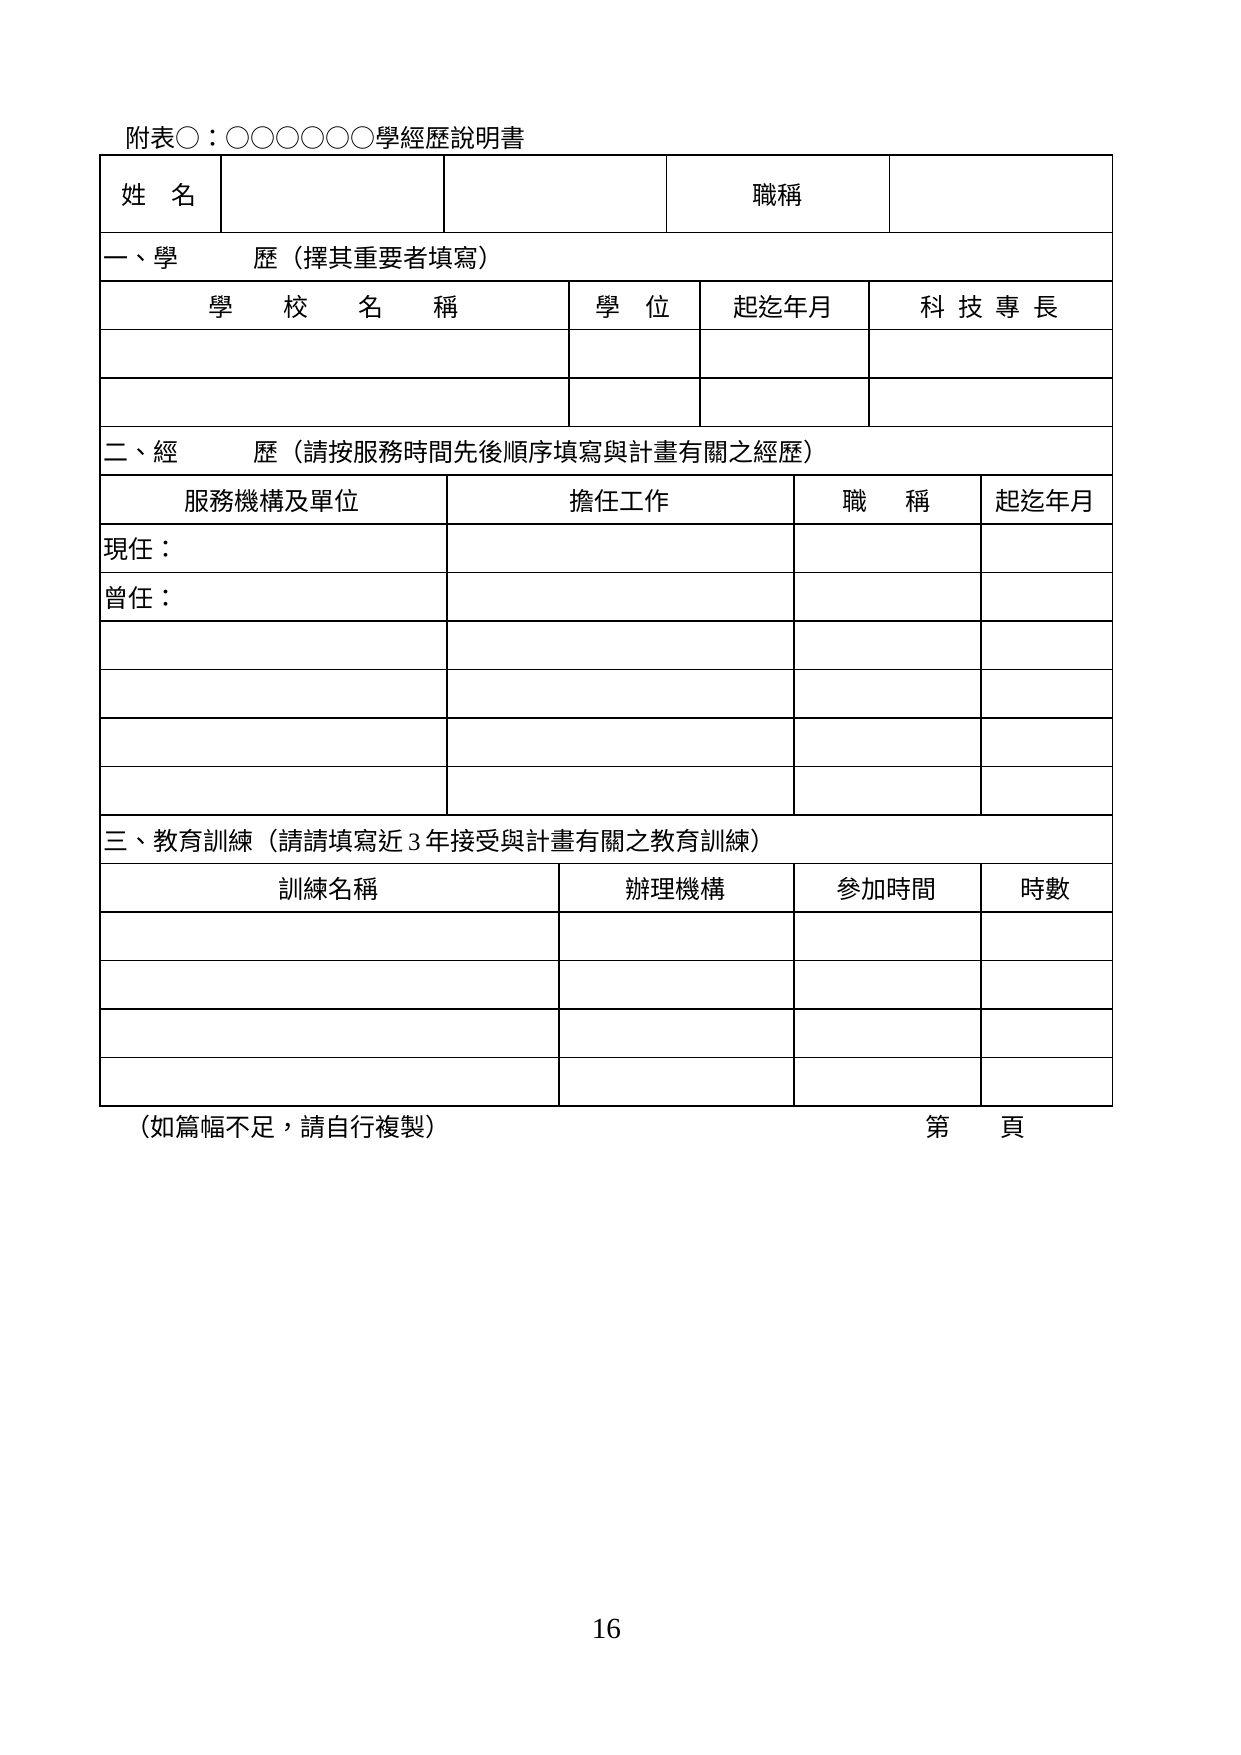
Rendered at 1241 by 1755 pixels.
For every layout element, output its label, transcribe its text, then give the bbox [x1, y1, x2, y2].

table_cell [570, 330, 699, 377]
table_cell 現任： [101, 525, 446, 571]
table_cell 科 技 專 長 [870, 282, 1112, 329]
table_cell [795, 622, 980, 668]
table_header [445, 156, 666, 232]
table_cell [795, 767, 980, 814]
table_cell [101, 913, 558, 960]
table_cell [795, 573, 980, 620]
table_cell [560, 913, 793, 960]
table_cell [560, 961, 793, 1008]
table_cell [982, 767, 1112, 814]
table_cell [101, 1010, 558, 1057]
table_cell [795, 913, 980, 960]
table_cell 三、教育訓練（請請填寫近3年接受與計畫有關之教育訓練） [101, 816, 1112, 863]
table_cell [795, 525, 980, 571]
table_cell [982, 961, 1112, 1008]
table_cell [560, 1010, 793, 1057]
text （如篇幅不足，請自行複製） 第 頁 [125, 1107, 1084, 1143]
table_cell [795, 719, 980, 766]
table_cell 擔任工作 [448, 476, 793, 523]
table_cell [870, 379, 1112, 426]
table_cell [982, 1058, 1112, 1105]
table_cell 辦理機構 [560, 864, 793, 911]
table_cell 訓練名稱 [101, 864, 558, 911]
table_cell 曾任： [101, 573, 446, 620]
table_cell [101, 330, 568, 377]
table_cell [101, 622, 446, 668]
table_cell [982, 670, 1112, 717]
table_cell [560, 1058, 793, 1105]
table_cell [101, 961, 558, 1008]
table_cell [448, 525, 793, 571]
table_cell [795, 1058, 980, 1105]
table_cell [982, 1010, 1112, 1057]
table_cell [570, 379, 699, 426]
table_cell [982, 525, 1112, 571]
table_header 姓 名 [101, 156, 220, 232]
table_cell [701, 330, 868, 377]
table_cell [795, 961, 980, 1008]
table_cell 二、經 歷（請按服務時間先後順序填寫與計畫有關之經歷） [101, 427, 1112, 474]
table_cell [448, 719, 793, 766]
table_cell 起迄年月 [982, 476, 1112, 523]
table_cell 一、學 歷（擇其重要者填寫） [101, 233, 1112, 280]
table_cell 參加時間 [795, 864, 980, 911]
table_cell [701, 379, 868, 426]
table_cell [101, 379, 568, 426]
table_cell [982, 913, 1112, 960]
table_cell 職 稱 [795, 476, 980, 523]
table_cell [101, 670, 446, 717]
table_header [222, 156, 443, 232]
table_cell 時數 [982, 864, 1112, 911]
table_cell [795, 670, 980, 717]
table_cell [982, 622, 1112, 668]
table_cell 學 位 [570, 282, 699, 329]
table_cell [448, 670, 793, 717]
table_cell [448, 767, 793, 814]
table_header [890, 156, 1112, 232]
text 附表○：○○○○○○學經歷說明書 [125, 118, 1084, 154]
table_cell 起迄年月 [701, 282, 868, 329]
table_cell [101, 767, 446, 814]
table_cell [982, 573, 1112, 620]
table_cell 學 校 名 稱 [101, 282, 568, 329]
table_header 職稱 [667, 156, 889, 232]
table_cell [870, 330, 1112, 377]
table_cell [448, 622, 793, 668]
table_cell [101, 1058, 558, 1105]
table_cell [101, 719, 446, 766]
table_cell [795, 1010, 980, 1057]
table_cell [448, 573, 793, 620]
table_cell 服務機構及單位 [101, 476, 446, 523]
table_cell [982, 719, 1112, 766]
